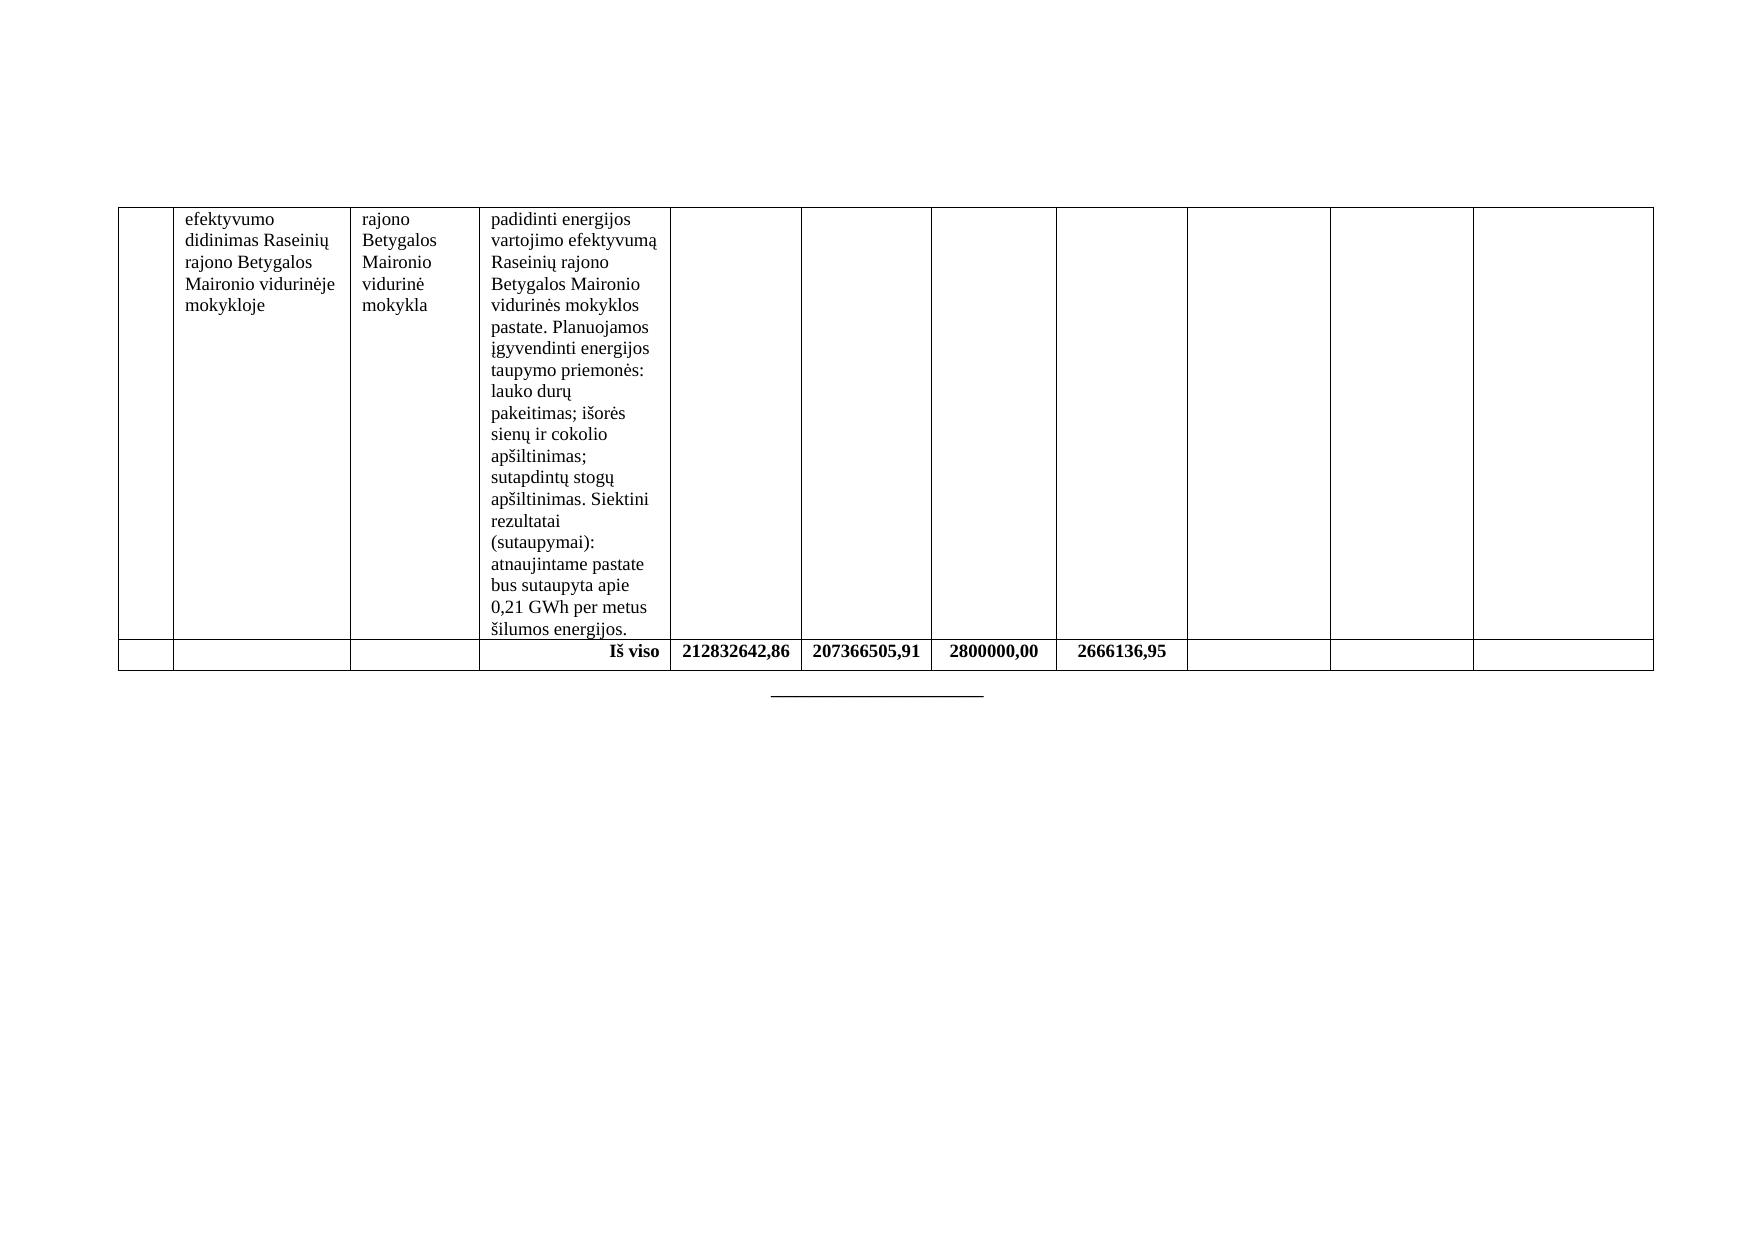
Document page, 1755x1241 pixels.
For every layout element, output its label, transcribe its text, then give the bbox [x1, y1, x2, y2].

table_cell 2666136,95 [1057, 640, 1187, 670]
table_cell [1474, 640, 1653, 670]
table_cell Iš viso [480, 640, 670, 670]
table_cell [174, 640, 350, 670]
table_cell [1474, 208, 1653, 639]
table_cell [1188, 640, 1330, 670]
table_cell [119, 640, 173, 670]
table_cell padidinti energijos vartojimo efektyvumą Raseinių rajono Betygalos Maironio vidurinės mokyklos pastate. Planuojamos įgyvendinti energijos taupymo priemonės: lauko durų pakeitimas; išorės sienų ir cokolio apšiltinimas; sutapdintų stogų apšiltinimas. Siektini rezultatai (sutaupymai): atnaujintame pastate bus sutaupyta apie 0,21 GWh per metus šilumos energijos. [480, 208, 670, 639]
table_cell efektyvumo didinimas Raseinių rajono Betygalos Maironio vidurinėje mokykloje [174, 208, 350, 639]
text _________________ [118, 671, 1636, 700]
table_cell rajono Betygalos Maironio vidurinė mokykla [351, 208, 479, 639]
table_cell [802, 208, 931, 639]
table_cell [351, 640, 479, 670]
table_cell [932, 208, 1056, 639]
table_cell [1188, 208, 1330, 639]
table_cell 207366505,91 [802, 640, 931, 670]
table_cell 2800000,00 [932, 640, 1056, 670]
table_cell [671, 208, 801, 639]
table_cell - [1057, 208, 1187, 639]
table_cell [1331, 208, 1473, 639]
table_cell [119, 208, 173, 639]
table_cell [1331, 640, 1473, 670]
table_cell 212832642,86 [671, 640, 801, 670]
